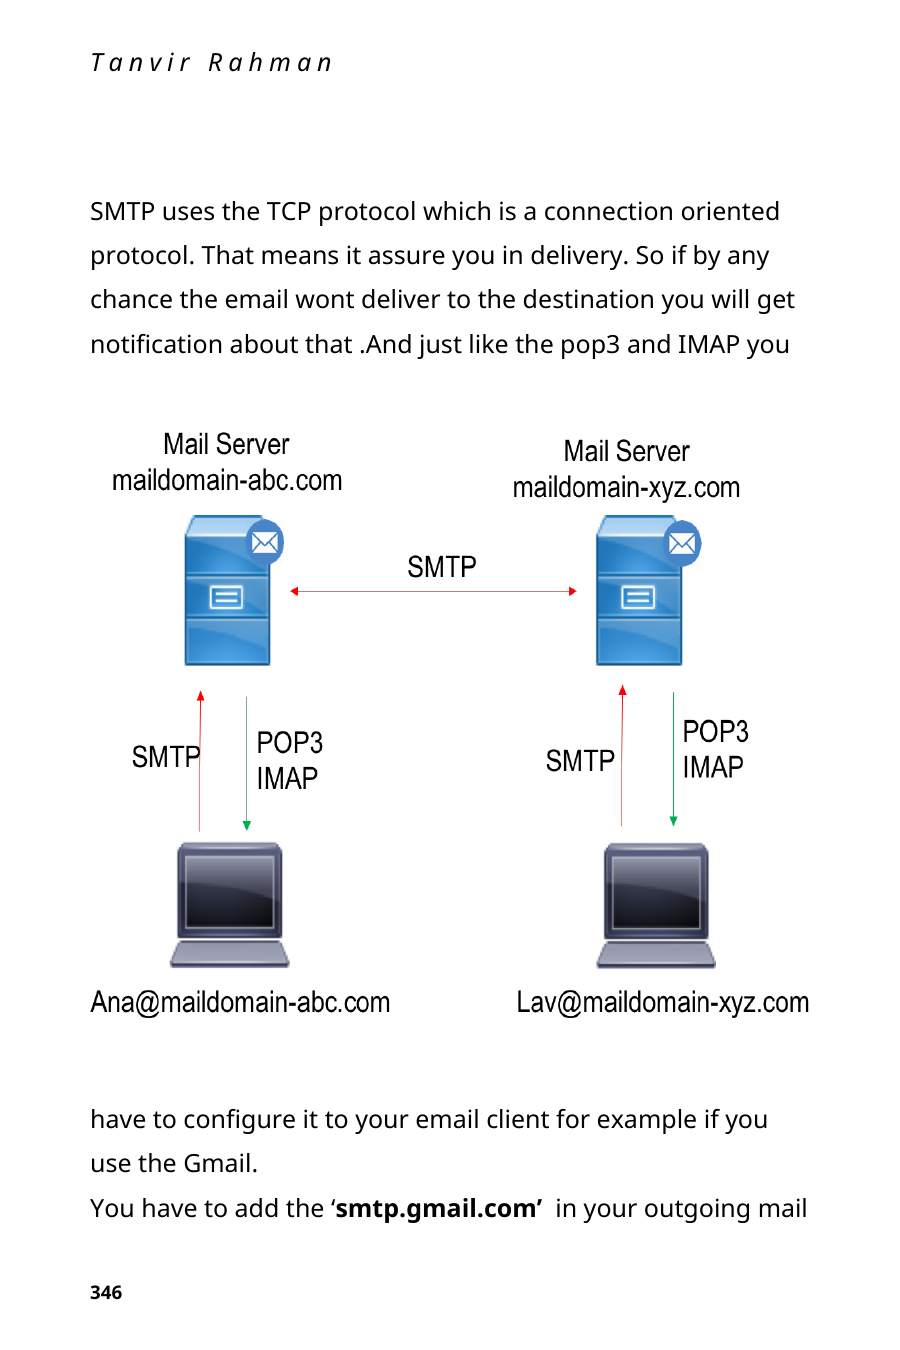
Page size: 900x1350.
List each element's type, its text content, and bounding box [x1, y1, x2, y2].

text have to configure it to your email client for example if you use the Gmail. [90, 1102, 810, 1180]
picture [75, 414, 825, 1037]
text SMTP uses the TCP protocol which is a connection oriented protocol. That means it assure you in delivery. So if by any chance the email wont deliver to the destination you will get notification about that .And just like the pop3 and IMAP you [90, 193, 810, 360]
text You have to add the ‘smtp.gmail.com’ in your outgoing mail [90, 1190, 810, 1224]
